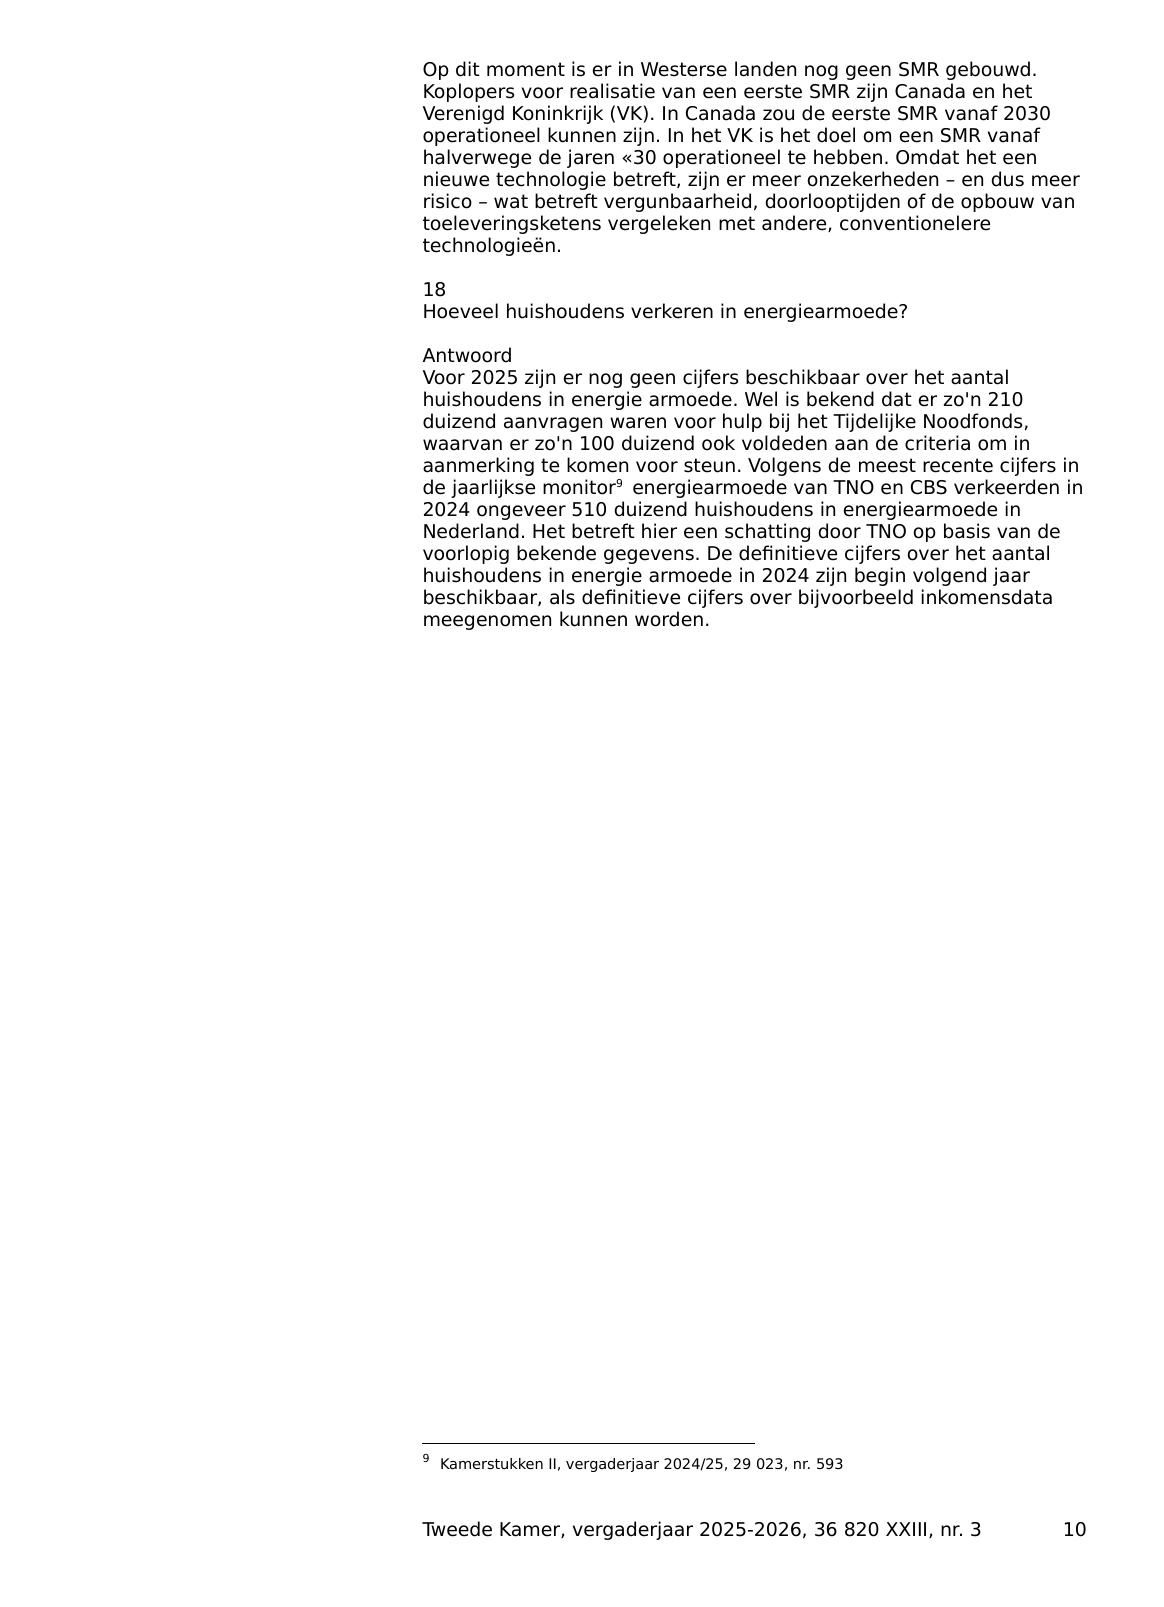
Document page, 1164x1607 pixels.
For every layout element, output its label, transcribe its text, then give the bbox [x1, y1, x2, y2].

text 18 [422, 279, 1087, 301]
text Hoeveel huishoudens verkeren in energiearmoede? [422, 301, 1087, 323]
text Kamerstukken II, vergaderjaar 2024/25, 29 023, nr. 593 [422, 1452, 1087, 1474]
text Op dit moment is er in Westerse landen nog geen SMR gebouwd. Koplopers voor realisatie van een eerste SMR zijn Canada en het Verenigd Koninkrijk (VK). In Canada zou de eerste SMR vanaf 2030 operationeel kunnen zijn. In het VK is het doel om een SMR vanaf halverwege de jaren «30 operationeel te hebben. Omdat het een nieuwe technologie betreft, zijn er meer onzekerheden – en dus meer risico – wat betreft vergunbaarheid, doorlooptijden of de opbouw van toeleveringsketens vergeleken met andere, conventionelere technologieën. [422, 59, 1087, 257]
text Voor 2025 zijn er nog geen cijfers beschikbaar over het aantal huishoudens in energie armoede. Wel is bekend dat er zo'n 210 duizend aanvragen waren voor hulp bij het Tijdelijke Noodfonds, waarvan er zo'n 100 duizend ook voldeden aan de criteria om in aanmerking te komen voor steun. Volgens de meest recente cijfers in de jaarlijkse monitor energiearmoede van TNO en CBS verkeerden in 2024 ongeveer 510 duizend huishoudens in energiearmoede in Nederland. Het betreft hier een schatting door TNO op basis van de voorlopig bekende gegevens. De definitieve cijfers over het aantal huishoudens in energie armoede in 2024 zijn begin volgend jaar beschikbaar, als definitieve cijfers over bijvoorbeeld inkomensdata meegenomen kunnen worden. [422, 367, 1087, 631]
text Antwoord [422, 345, 1087, 367]
